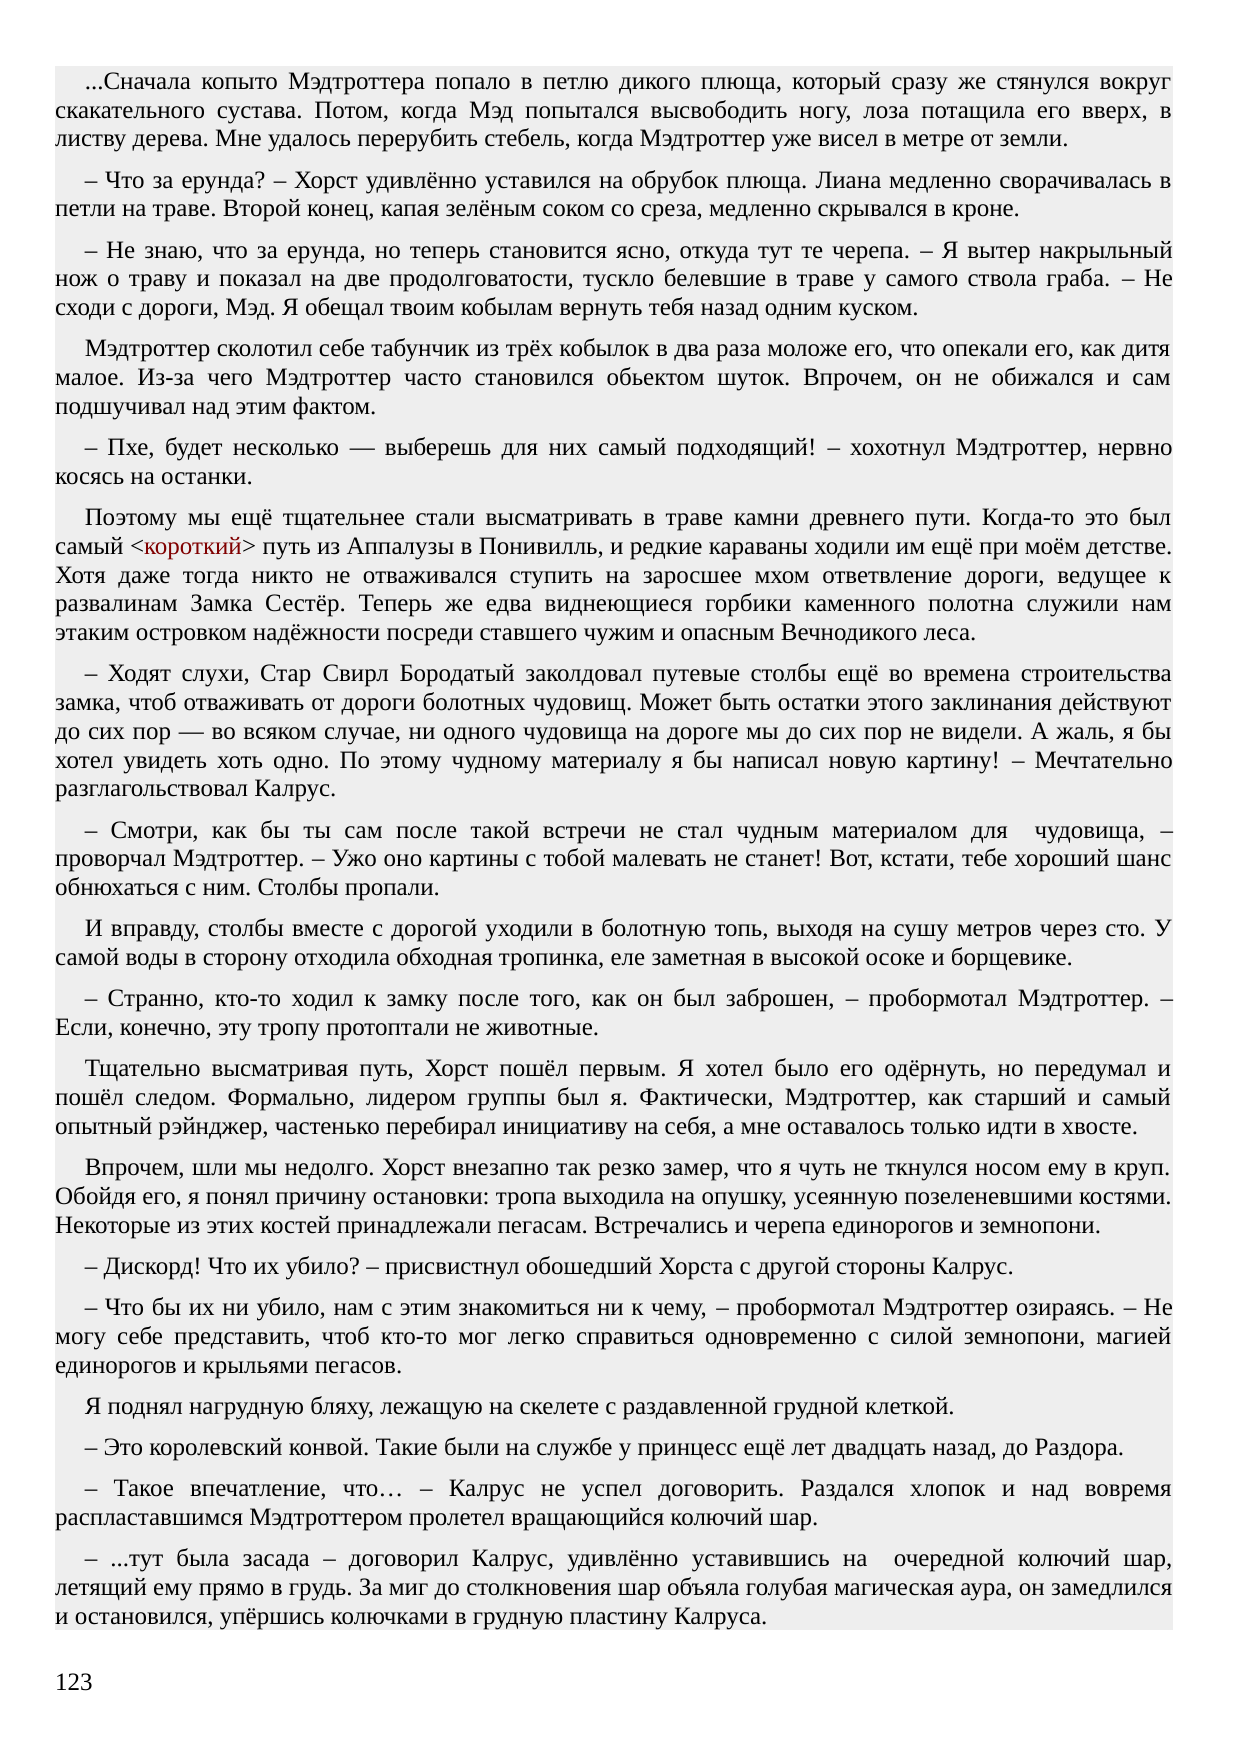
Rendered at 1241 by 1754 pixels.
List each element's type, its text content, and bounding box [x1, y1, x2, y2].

text – Не знаю, что за ерунда, но теперь становится ясно, откуда тут те черепа. – Я вытер накрыльный нож о траву и показал на две продолговатости, тускло белевшие в траве у самого ствола граба. – Не сходи с дороги, Мэд. Я обещал твоим кобылам вернуть тебя назад одним куском. [55, 235, 1173, 321]
text – ...тут была засада – договорил Калрус, удивлённо уставившись на очередной колючий шар, летящий ему прямо в грудь. За миг до столкновения шар объяла голубая магическая аура, он замедлился и остановился, упёршись колючками в грудную пластину Калруса. [55, 1543, 1173, 1630]
text Впрочем, шли мы недолго. Хорст внезапно так резко замер, что я чуть не ткнулся носом ему в круп. Обойдя его, я понял причину остановки: тропа выходила на опушку, усеянную позеленевшими костями. Некоторые из этих костей принадлежали пегасам. Встречались и черепа единорогов и земнопони. [55, 1152, 1173, 1238]
text – Что за ерунда? – Хорст удивлённо уставился на обрубок плюща. Лиана медленно сворачивалась в петли на траве. Второй конец, капая зелёным соком со среза, медленно скрывался в кроне. [55, 165, 1173, 222]
text – Ходят слухи, Стар Cвирл Бородатый заколдовал путевые столбы ещё во времена строительства замка, чтоб отваживать от дороги болотных чудовищ. Может быть остатки этого заклинания действуют до сих пор — во всяком случае, ни одного чудовища на дороге мы до сих пор не видели. А жаль, я бы хотел увидеть хоть одно. По этому чудному материалу я бы написал новую картину! – Мечтательно разглагольствовал Калрус. [55, 658, 1173, 802]
text – Пхе, будет несколько — выберешь для них самый подходящий! – хохотнул Мэдтроттер, нервно косясь на останки. [55, 432, 1173, 490]
text – Странно, кто-то ходил к замку после того, как он был заброшен, – пробормотал Мэдтроттер. – Если, конечно, эту тропу протоптали не животные. [55, 983, 1173, 1041]
text Мэдтроттер сколотил себе табунчик из трёх кобылок в два раза моложе его, что опекали его, как дитя малое. Из-за чего Мэдтроттер часто становился обьектом шуток. Впрочем, он не обижался и сам подшучивал над этим фактом. [55, 333, 1173, 420]
text – Дискорд! Что их убило? – присвистнул обошедший Хорста с другой стороны Калрус. [55, 1251, 1173, 1280]
text Я поднял нагрудную бляху, лежащую на скелете с раздавленной грудной клеткой. [55, 1391, 1173, 1420]
text – Что бы их ни убило, нам с этим знакомиться ни к чему, – пробормотал Мэдтроттер озираясь. – Не могу себе представить, чтоб кто-то мог легко справиться одновременно с силой земнопони, магией единорогов и крыльями пегасов. [55, 1292, 1173, 1378]
text И вправду, столбы вместе с дорогой уходили в болотную топь, выходя на сушу метров через сто. У самой воды в сторону отходила обходная тропинка, еле заметная в высокой осоке и борщевике. [55, 913, 1173, 971]
text Тщательно высматривая путь, Хорст пошёл первым. Я хотел было его одёрнуть, но передумал и пошёл следом. Формально, лидером группы был я. Фактически, Мэдтроттер, как старший и самый опытный рэйнджер, частенько перебирал инициативу на себя, а мне оставалось только идти в хвосте. [55, 1053, 1173, 1140]
text Поэтому мы ещё тщательнее стали высматривать в траве камни древнего пути. Когда-то это был самый <короткий> путь из Аппалузы в Понивилль, и редкие караваны ходили им ещё при моём детстве. Хотя даже тогда никто не отваживался ступить на заросшее мхом ответвление дороги, ведущее к развалинам Замка Сестёр. Теперь же едва виднеющиеся горбики каменного полотна служили нам этаким островком надёжности посреди ставшего чужим и опасным Вечнодикого леса. [55, 502, 1173, 646]
text ...Сначала копыто Мэдтроттера попало в петлю дикого плюща, который сразу же стянулся вокруг скакательного сустава. Потом, когда Мэд попытался высвободить ногу, лоза потащила его вверх, в листву дерева. Мне удалось перерубить стебель, когда Мэдтроттер уже висел в метре от земли. [55, 66, 1173, 152]
text – Такое впечатление, что… – Калрус не успел договорить. Раздался хлопок и над вовремя распластавшимся Мэдтроттером пролетел вращающийся колючий шар. [55, 1473, 1173, 1531]
text – Это королевский конвой. Такие были на службе у принцесс ещё лет двадцать назад, до Раздора. [55, 1432, 1173, 1461]
text – Смотри, как бы ты сам после такой встречи не стал чудным материалом для чудовища, – проворчал Мэдтроттер. – Ужо оно картины с тобой малевать не станет! Вот, кстати, тебе хороший шанс обнюхаться с ним. Столбы пропали. [55, 815, 1173, 901]
